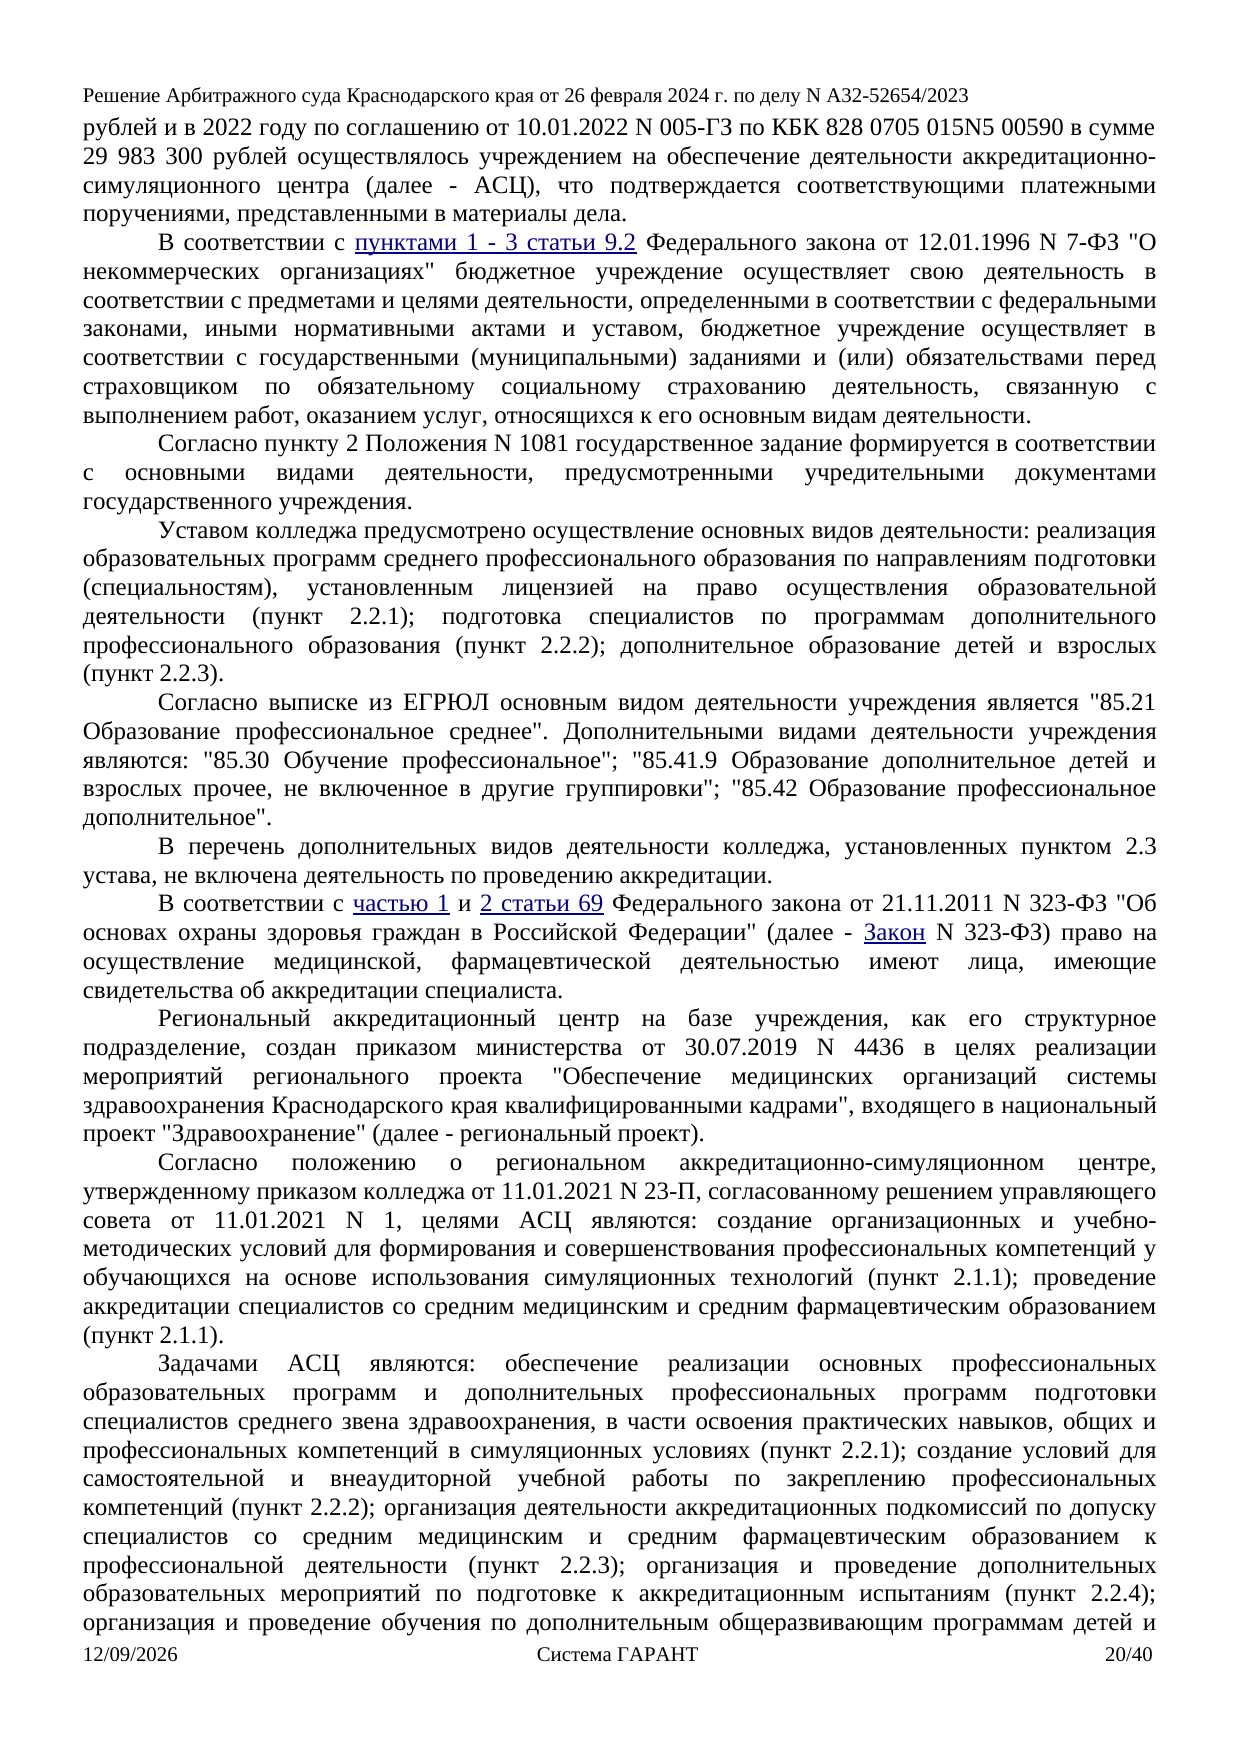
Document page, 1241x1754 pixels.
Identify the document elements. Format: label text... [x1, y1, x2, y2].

text В перечень дополнительных видов деятельности колледжа, установленных пунктом 2.3 устава, не включена деятельность по проведению аккредитации. [83, 831, 1157, 888]
text Согласно пункту 2 Положения N 1081 государственное задание формируется в соответствии с основными видами деятельности, предусмотренными учредительными документами государственного учреждения. [83, 428, 1157, 515]
text Региональный аккредитационный центр на базе учреждения, как его структурное подразделение, создан приказом министерства от 30.07.2019 N 4436 в целях реализации мероприятий регионального проекта "Обеспечение медицинских организаций системы здравоохранения Краснодарского края квалифицированными кадрами", входящего в национальный проект "Здравоохранение" (далее - региональный проект). [83, 1003, 1157, 1147]
text В соответствии с пунктами 1 - 3 статьи 9.2 Федерального закона от 12.01.1996 N 7-ФЗ "О некоммерческих организациях" бюджетное учреждение осуществляет свою деятельность в соответствии с предметами и целями деятельности, определенными в соответствии с федеральными законами, иными нормативными актами и уставом, бюджетное учреждение осуществляет в соответствии с государственными (муниципальными) заданиями и (или) обязательствами перед страховщиком по обязательному социальному страхованию деятельность, связанную с выполнением работ, оказанием услуг, относящихся к его основным видам деятельности. [83, 227, 1157, 428]
text Согласно выписке из ЕГРЮЛ основным видом деятельности учреждения является "85.21 Образование профессиональное среднее". Дополнительными видами деятельности учреждения являются: "85.30 Обучение профессиональное"; "85.41.9 Образование дополнительное детей и взрослых прочее, не включенное в другие группировки"; "85.42 Образование профессиональное дополнительное". [83, 687, 1157, 831]
text Уставом колледжа предусмотрено осуществление основных видов деятельности: реализация образовательных программ среднего профессионального образования по направлениям подготовки (специальностям), установленным лицензией на право осуществления образовательной деятельности (пункт 2.2.1); подготовка специалистов по программам дополнительного профессионального образования (пункт 2.2.2); дополнительное образование детей и взрослых (пункт 2.2.3). [83, 515, 1157, 687]
text Задачами АСЦ являются: обеспечение реализации основных профессиональных образовательных программ и дополнительных профессиональных программ подготовки специалистов среднего звена здравоохранения, в части освоения практических навыков, общих и профессиональных компетенций в симуляционных условиях (пункт 2.2.1); создание условий для самостоятельной и внеаудиторной учебной работы по закреплению профессиональных компетенций (пункт 2.2.2); организация деятельности аккредитационных подкомиссий по допуску специалистов со средним медицинским и средним фармацевтическим образованием к профессиональной деятельности (пункт 2.2.3); организация и проведение дополнительных образовательных мероприятий по подготовке к аккредитационным испытаниям (пункт 2.2.4); организация и проведение обучения по дополнительным общеразвивающим программам детей и [83, 1348, 1157, 1636]
text Согласно положению о региональном аккредитационно-симуляционном центре, утвержденному приказом колледжа от 11.01.2021 N 23-П, согласованному решением управляющего совета от 11.01.2021 N 1, целями АСЦ являются: создание организационных и учебно-методических условий для формирования и совершенствования профессиональных компетенций у обучающихся на основе использования симуляционных технологий (пункт 2.1.1); проведение аккредитации специалистов со средним медицинским и средним фармацевтическим образованием (пункт 2.1.1). [83, 1147, 1157, 1348]
text рублей и в 2022 году по соглашению от 10.01.2022 N 005-ГЗ по КБК 828 0705 015N5 00590 в сумме 29 983 300 рублей осуществлялось учреждением на обеспечение деятельности аккредитационно-симуляционного центра (далее - АСЦ), что подтверждается соответствующими платежными поручениями, представленными в материалы дела. [83, 112, 1157, 227]
text В соответствии с частью 1 и 2 статьи 69 Федерального закона от 21.11.2011 N 323-ФЗ "Об основах охраны здоровья граждан в Российской Федерации" (далее - Закон N 323-ФЗ) право на осуществление медицинской, фармацевтической деятельностью имеют лица, имеющие свидетельства об аккредитации специалиста. [83, 888, 1157, 1003]
